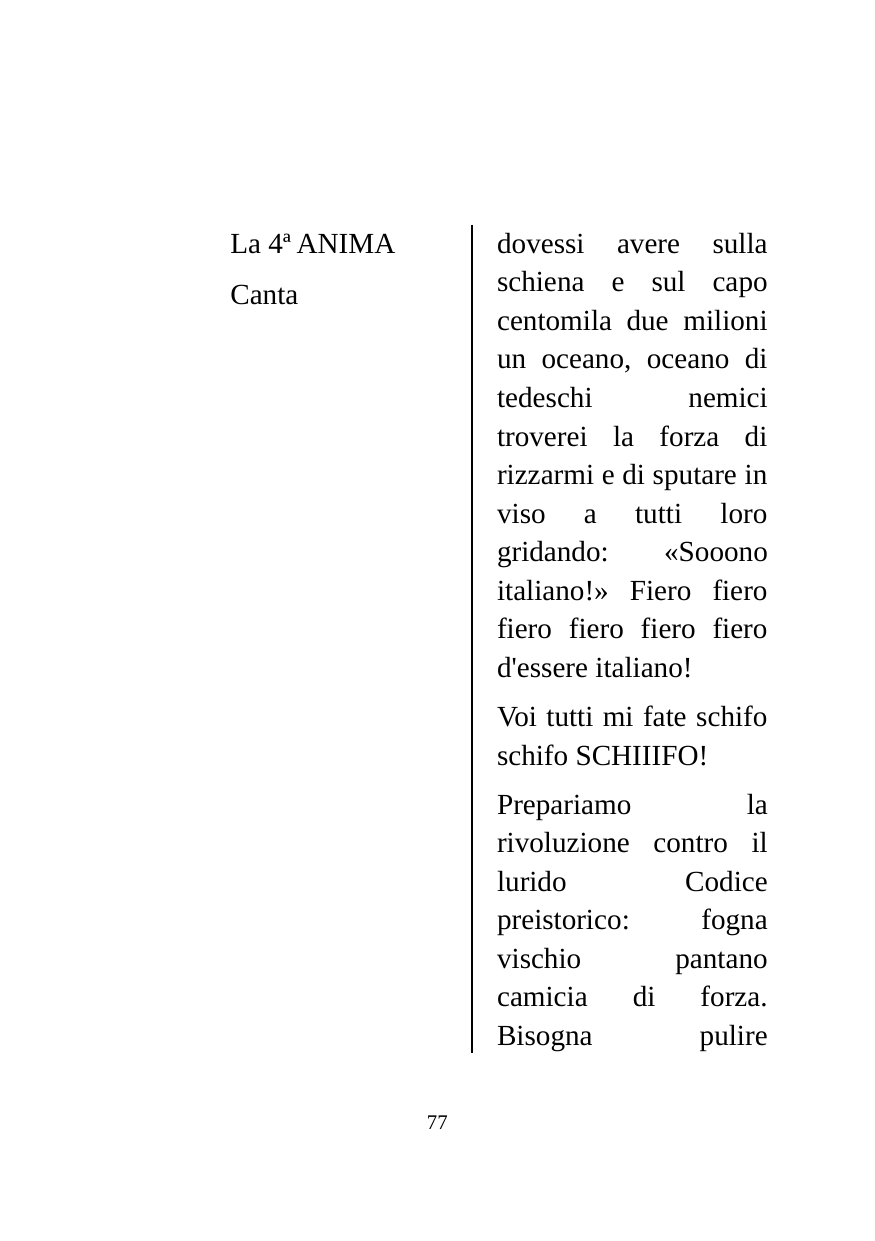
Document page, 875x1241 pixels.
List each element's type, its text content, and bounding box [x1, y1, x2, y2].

table_cell Voi tutti mi fate schifo schifo SCHIIIFO! [473, 698, 769, 785]
table_cell Prepariamo la rivoluzione contro il lurido Codice preistorico: fogna vischio pantano camicia di forza. Bisogna pulire [473, 785, 769, 1053]
table_header La 4ª ANIMA Canta [229, 225, 471, 1053]
table_header dovessi avere sulla schiena e sul capo centomila due milioni un oceano, oceano di tedeschi nemici troverei la forza di rizzarmi e di sputare in viso a tutti loro gridando: «Sooono italiano!» Fiero fiero fiero fiero fiero fiero d'essere italiano! [473, 225, 769, 698]
